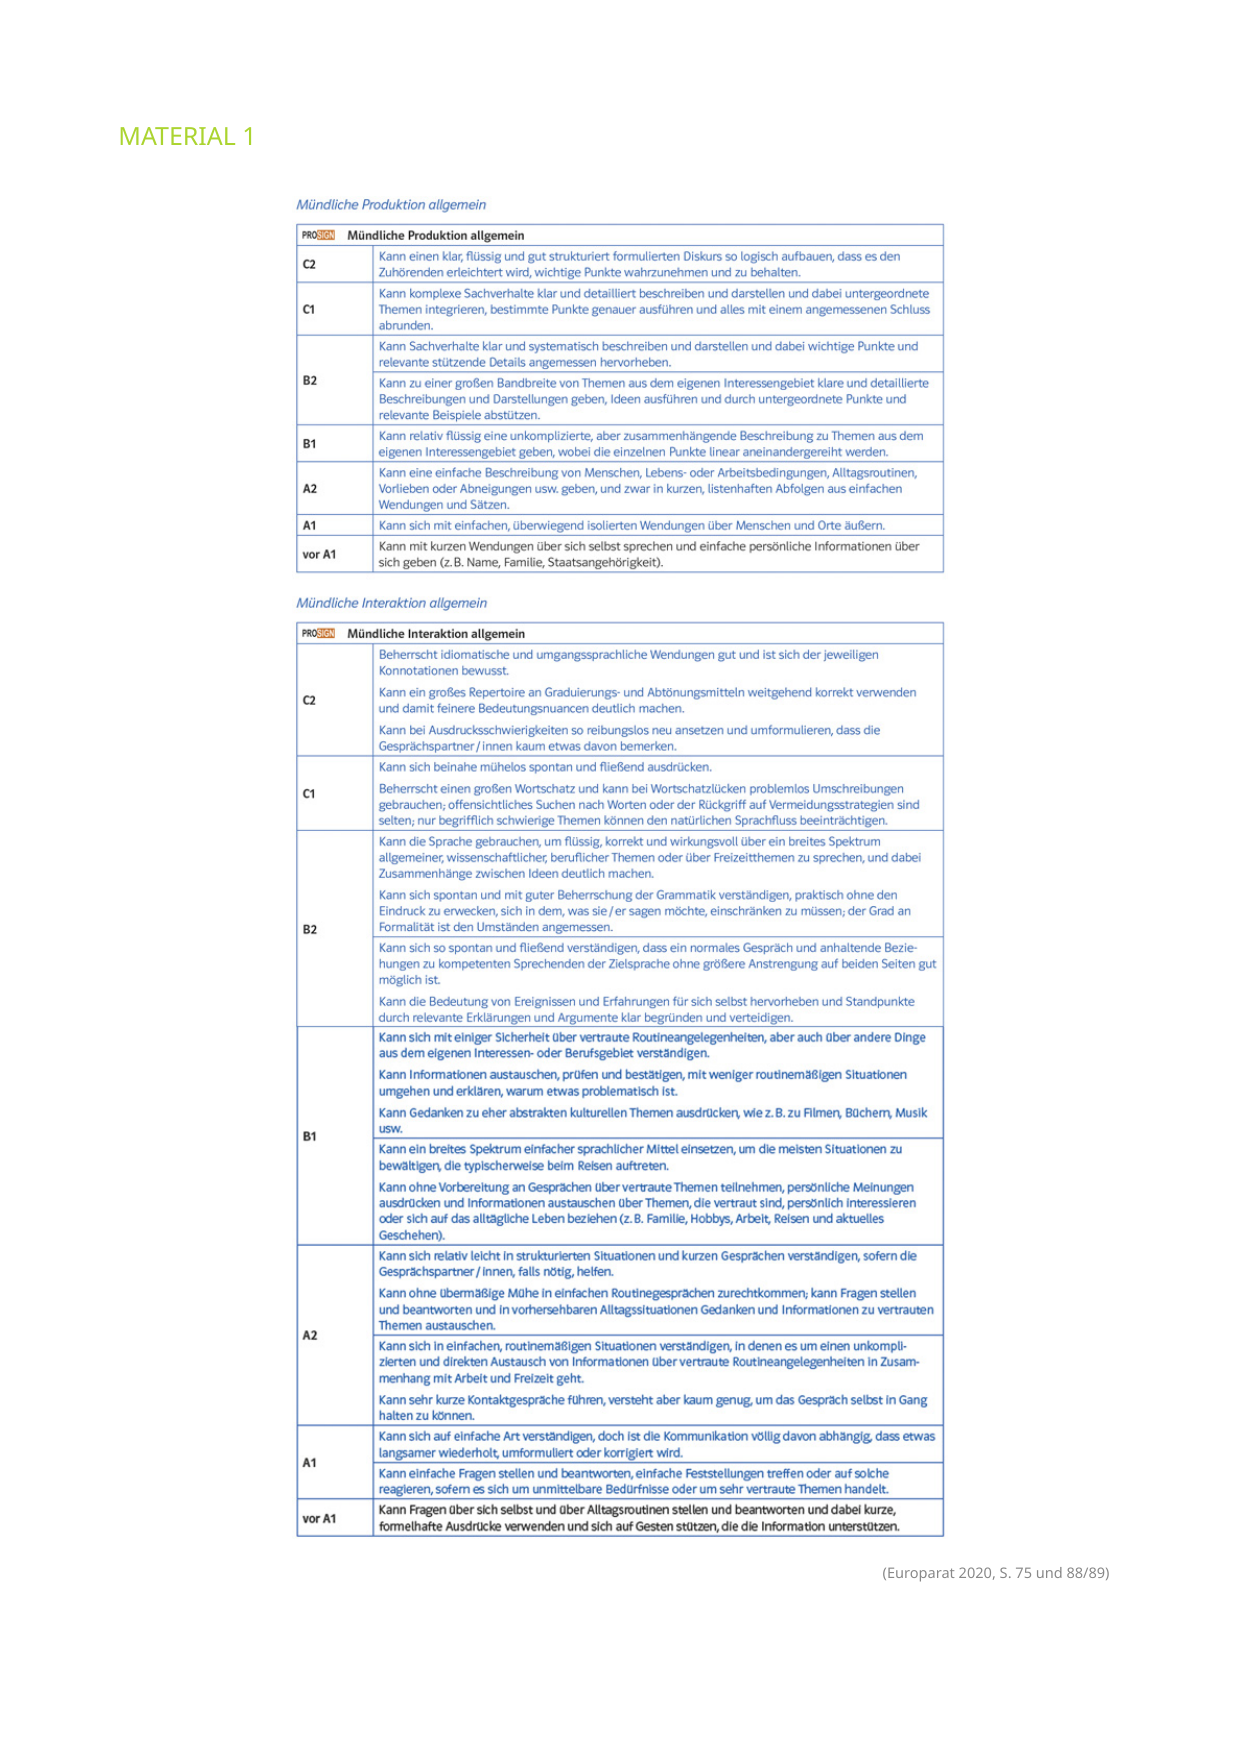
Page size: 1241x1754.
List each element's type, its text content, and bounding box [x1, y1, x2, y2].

picture [292, 196, 949, 1541]
subtitle MATERIAL 1 [118, 118, 1122, 152]
text (Europarat 2020, S. 75 und 88/89) [118, 1555, 1122, 1584]
